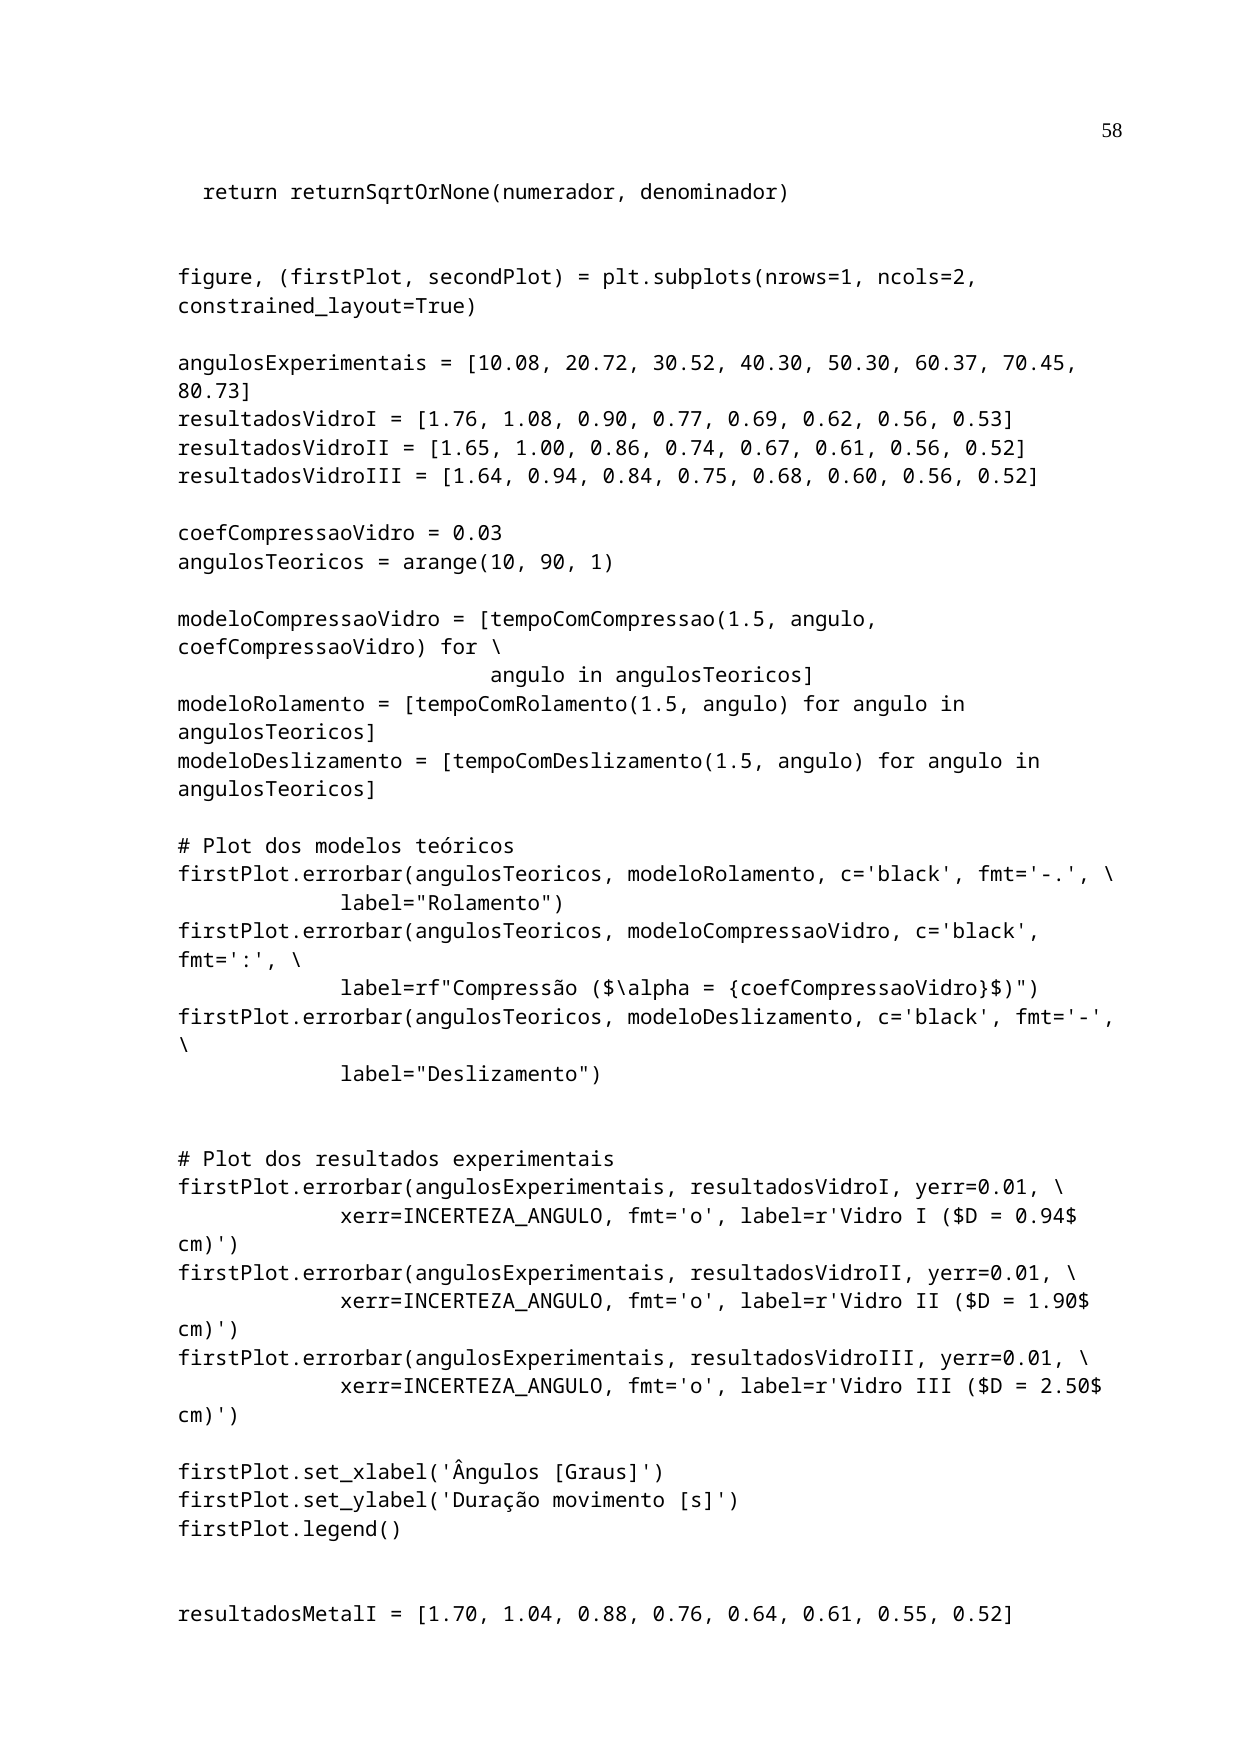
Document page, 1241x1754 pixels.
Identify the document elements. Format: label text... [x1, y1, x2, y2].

text xerr=INCERTEZA_ANGULO, fmt='o', label=r'Vidro I ($D = 0.94$ cm)') [177, 1201, 1122, 1258]
text angulo in angulosTeoricos] [177, 661, 1122, 689]
text xerr=INCERTEZA_ANGULO, fmt='o', label=r'Vidro III ($D = 2.50$ cm)') [177, 1371, 1122, 1428]
text modeloCompressaoVidro = [tempoComCompressao(1.5, angulo, coefCompressaoVidro) for \ [177, 604, 1122, 661]
text resultadosVidroIII = [1.64, 0.94, 0.84, 0.75, 0.68, 0.60, 0.56, 0.52] [177, 461, 1122, 490]
text modeloDeslizamento = [tempoComDeslizamento(1.5, angulo) for angulo in angulosTeoricos] [177, 746, 1122, 803]
text firstPlot.errorbar(angulosTeoricos, modeloCompressaoVidro, c='black', fmt=':', \ [177, 916, 1122, 973]
text resultadosMetalI = [1.70, 1.04, 0.88, 0.76, 0.64, 0.61, 0.55, 0.52] [177, 1599, 1122, 1627]
text firstPlot.legend() [177, 1514, 1122, 1542]
text label="Deslizamento") [177, 1059, 1122, 1087]
text coefCompressaoVidro = 0.03 [177, 518, 1122, 547]
text angulosExperimentais = [10.08, 20.72, 30.52, 40.30, 50.30, 60.37, 70.45, 80.73] [177, 348, 1122, 404]
text firstPlot.errorbar(angulosExperimentais, resultadosVidroIII, yerr=0.01, \ [177, 1343, 1122, 1371]
text modeloRolamento = [tempoComRolamento(1.5, angulo) for angulo in angulosTeoricos] [177, 689, 1122, 746]
text xerr=INCERTEZA_ANGULO, fmt='o', label=r'Vidro II ($D = 1.90$ cm)') [177, 1286, 1122, 1343]
text figure, (firstPlot, secondPlot) = plt.subplots(nrows=1, ncols=2, constrained_layout=True) [177, 262, 1122, 319]
text firstPlot.errorbar(angulosExperimentais, resultadosVidroI, yerr=0.01, \ [177, 1172, 1122, 1201]
text # Plot dos modelos teóricos [177, 831, 1122, 859]
text resultadosVidroII = [1.65, 1.00, 0.86, 0.74, 0.67, 0.61, 0.56, 0.52] [177, 433, 1122, 461]
text firstPlot.errorbar(angulosTeoricos, modeloDeslizamento, c='black', fmt='-', \ [177, 1002, 1122, 1059]
text label="Rolamento") [177, 888, 1122, 916]
text angulosTeoricos = arange(10, 90, 1) [177, 547, 1122, 575]
text return returnSqrtOrNone(numerador, denominador) [177, 177, 1122, 206]
text firstPlot.set_xlabel('Ângulos [Graus]') [177, 1457, 1122, 1485]
text # Plot dos resultados experimentais [177, 1144, 1122, 1172]
text resultadosVidroI = [1.76, 1.08, 0.90, 0.77, 0.69, 0.62, 0.56, 0.53] [177, 404, 1122, 433]
text firstPlot.set_ylabel('Duração movimento [s]') [177, 1485, 1122, 1514]
text firstPlot.errorbar(angulosTeoricos, modeloRolamento, c='black', fmt='-.', \ [177, 859, 1122, 888]
text firstPlot.errorbar(angulosExperimentais, resultadosVidroII, yerr=0.01, \ [177, 1258, 1122, 1286]
text label=rf"Compressão ($\alpha = {coefCompressaoVidro}$)") [177, 973, 1122, 1002]
